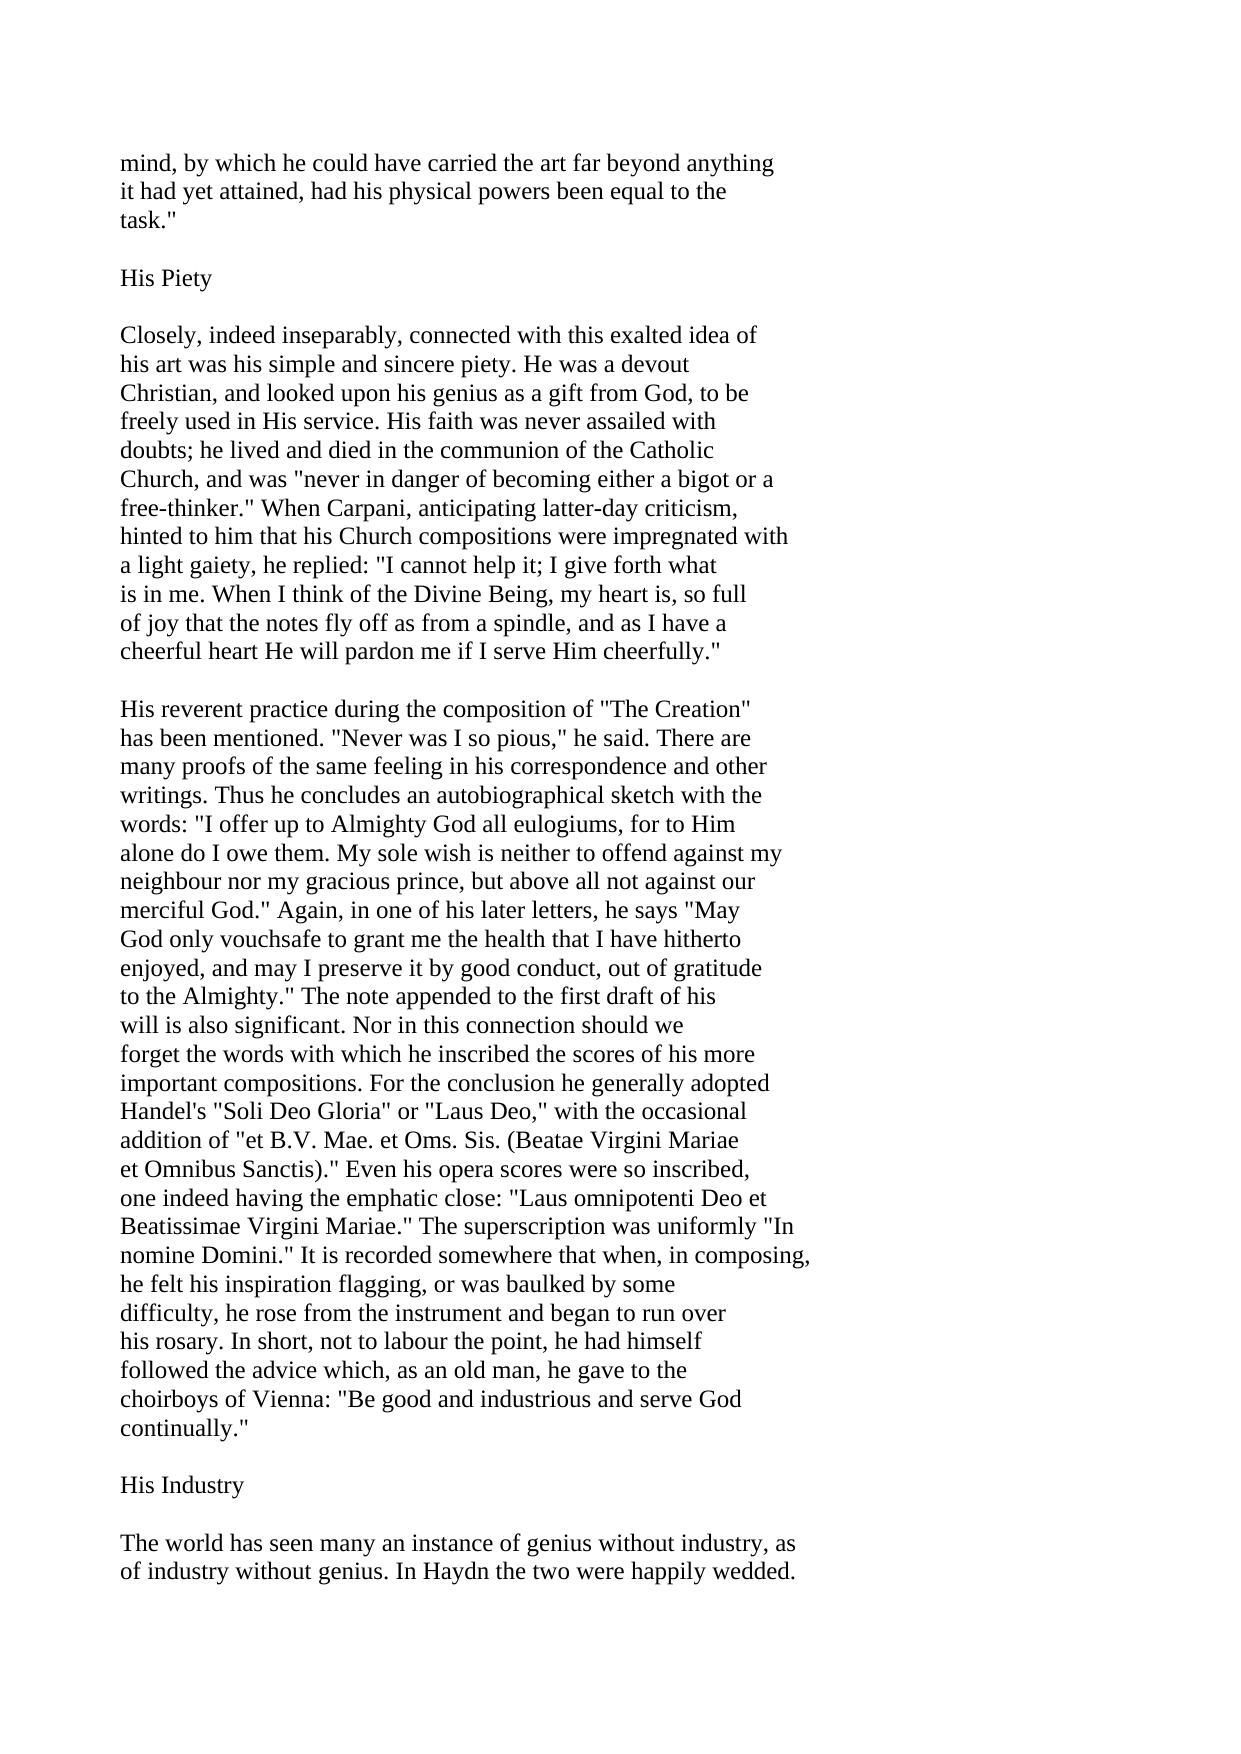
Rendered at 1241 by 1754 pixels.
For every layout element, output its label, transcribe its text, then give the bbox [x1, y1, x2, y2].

text a light gaiety, he replied: "I cannot help it; I give forth what [120, 550, 1120, 579]
text Closely, indeed inseparably, connected with this exalted idea of [120, 320, 1120, 349]
text God only vouchsafe to grant me the health that I have hitherto [120, 924, 1120, 953]
text of joy that the notes fly off as from a spindle, and as I have a [120, 608, 1120, 636]
text Beatissimae Virgini Mariae." The superscription was uniformly "In [120, 1211, 1120, 1240]
text forget the words with which he inscribed the scores of his more [120, 1039, 1120, 1068]
text it had yet attained, had his physical powers been equal to the [120, 176, 1120, 205]
text continually." [120, 1413, 1120, 1441]
text doubts; he lived and died in the communion of the Catholic [120, 435, 1120, 464]
text choirboys of Vienna: "Be good and industrious and serve God [120, 1384, 1120, 1413]
text has been mentioned. "Never was I so pious," he said. There are [120, 723, 1120, 751]
text Church, and was "never in danger of becoming either a bigot or a [120, 464, 1120, 493]
text difficulty, he rose from the instrument and began to run over [120, 1298, 1120, 1326]
text The world has seen many an instance of genius without industry, as [120, 1528, 1120, 1556]
text mind, by which he could have carried the art far beyond anything [120, 148, 1120, 176]
text enjoyed, and may I preserve it by good conduct, out of gratitude [120, 953, 1120, 981]
text His reverent practice during the composition of "The Creation" [120, 694, 1120, 723]
text he felt his inspiration flagging, or was baulked by some [120, 1269, 1120, 1298]
text free-thinker." When Carpani, anticipating latter-day criticism, [120, 493, 1120, 521]
text one indeed having the emphatic close: "Laus omnipotenti Deo et [120, 1183, 1120, 1211]
text addition of "et B.V. Mae. et Oms. Sis. (Beatae Virgini Mariae [120, 1125, 1120, 1154]
text neighbour nor my gracious prince, but above all not against our [120, 866, 1120, 895]
text His Piety [120, 263, 1120, 291]
text cheerful heart He will pardon me if I serve Him cheerfully." [120, 636, 1120, 665]
text His Industry [120, 1470, 1120, 1499]
text followed the advice which, as an old man, he gave to the [120, 1355, 1120, 1384]
text Handel's "Soli Deo Gloria" or "Laus Deo," with the occasional [120, 1096, 1120, 1125]
text freely used in His service. His faith was never assailed with [120, 406, 1120, 435]
text his art was his simple and sincere piety. He was a devout [120, 349, 1120, 378]
text will is also significant. Nor in this connection should we [120, 1010, 1120, 1039]
text merciful God." Again, in one of his later letters, he says "May [120, 895, 1120, 924]
text et Omnibus Sanctis)." Even his opera scores were so inscribed, [120, 1154, 1120, 1183]
text Christian, and looked upon his genius as a gift from God, to be [120, 378, 1120, 406]
text important compositions. For the conclusion he generally adopted [120, 1068, 1120, 1096]
text many proofs of the same feeling in his correspondence and other [120, 751, 1120, 780]
text task." [120, 205, 1120, 234]
text his rosary. In short, not to labour the point, he had himself [120, 1326, 1120, 1355]
text hinted to him that his Church compositions were impregnated with [120, 521, 1120, 550]
text writings. Thus he concludes an autobiographical sketch with the [120, 780, 1120, 809]
text of industry without genius. In Haydn the two were happily wedded. [120, 1556, 1120, 1585]
text nomine Domini." It is recorded somewhere that when, in composing, [120, 1240, 1120, 1269]
text is in me. When I think of the Divine Being, my heart is, so full [120, 579, 1120, 608]
text to the Almighty." The note appended to the first draft of his [120, 981, 1120, 1010]
text words: "I offer up to Almighty God all eulogiums, for to Him [120, 809, 1120, 838]
text alone do I owe them. My sole wish is neither to offend against my [120, 838, 1120, 866]
